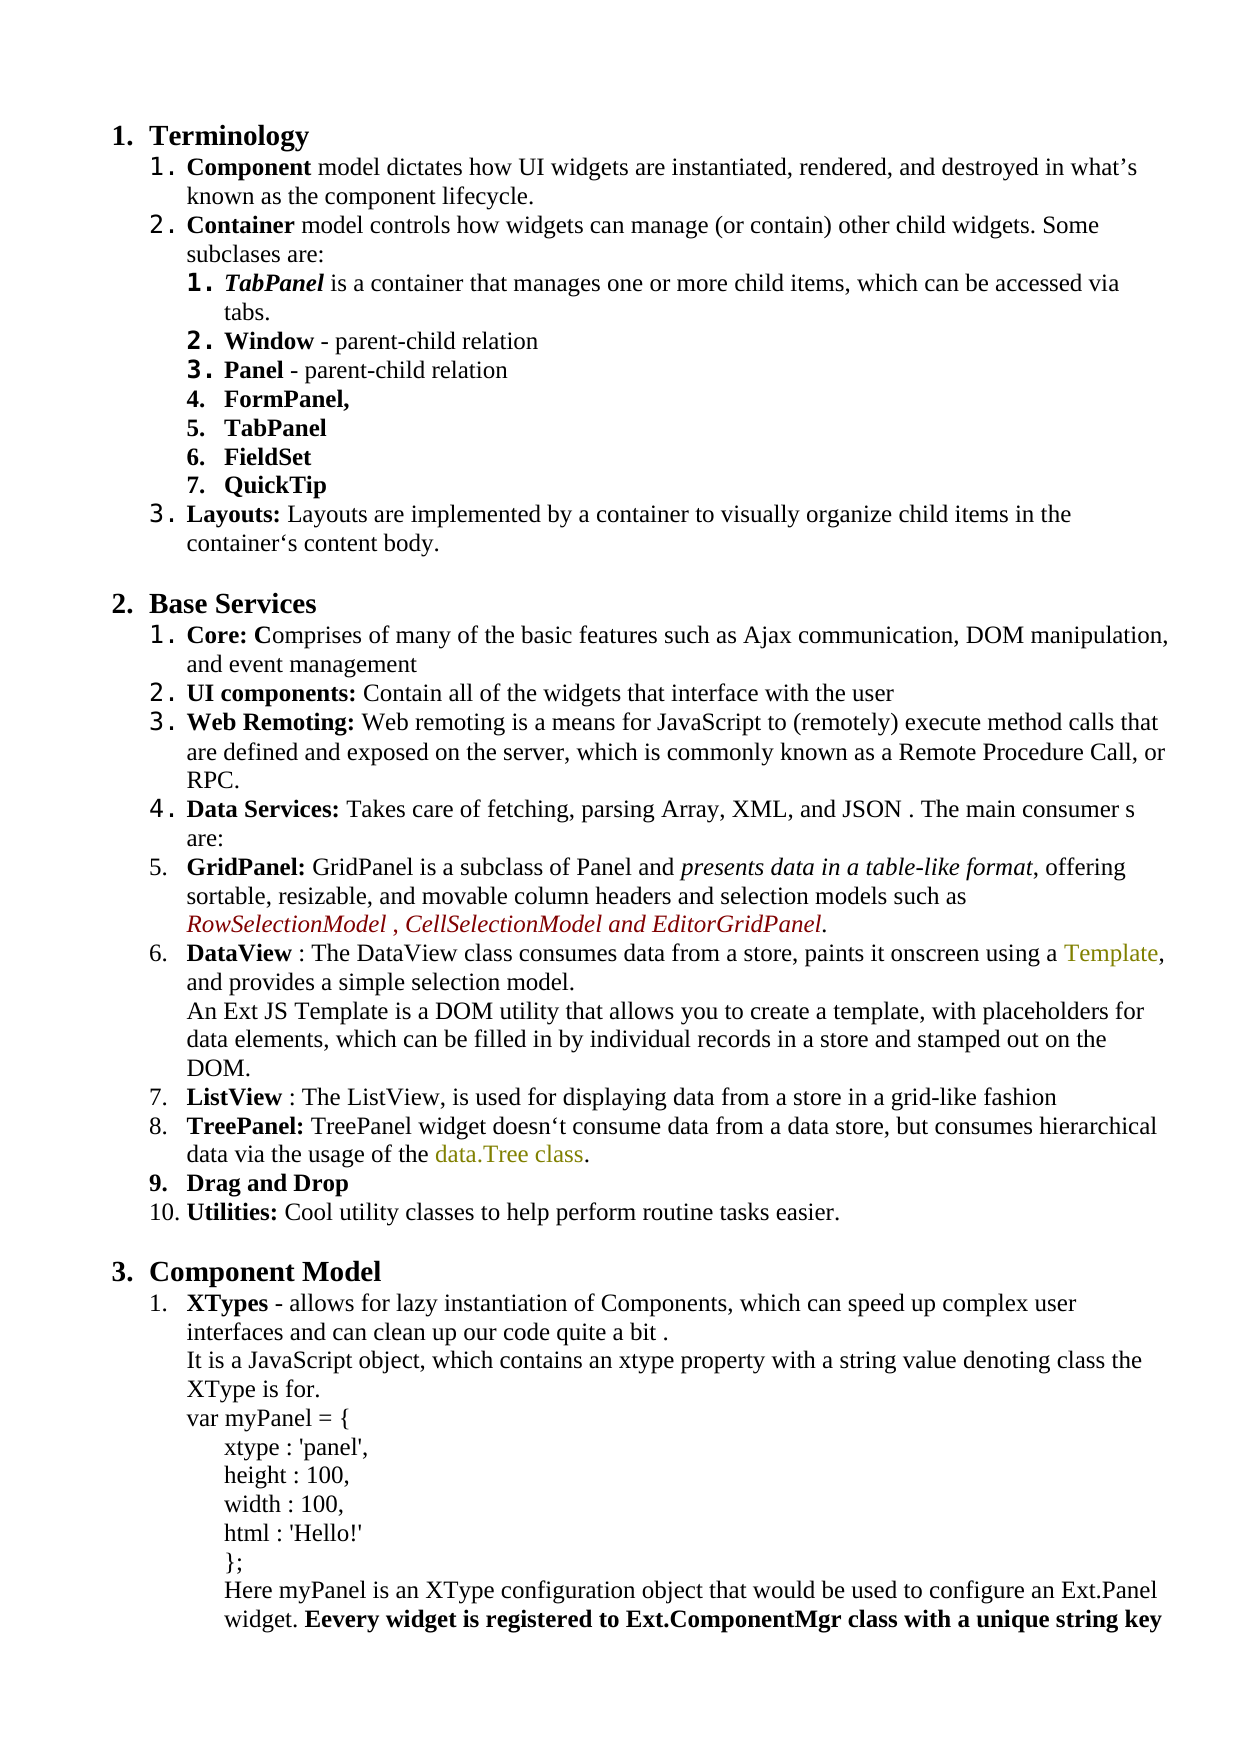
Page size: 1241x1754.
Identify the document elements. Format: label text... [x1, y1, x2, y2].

list Core: Comprises of many of the basic features such as Ajax communication, DOM manipulation, and event management [149, 620, 1169, 678]
list UI components: Contain all of the widgets that interface with the user [149, 678, 1169, 707]
list Data Services: Takes care of fetching, parsing Array, XML, and JSON . The main consumer s are: [149, 794, 1169, 852]
list Web Remoting: Web remoting is a means for JavaScript to (remotely) execute method calls that are defined and exposed on the server, which is commonly known as a Remote Procedure Call, or RPC. [149, 707, 1169, 794]
list TabPanel is a container that manages one or more child items, which can be accessed via tabs. [186, 268, 1169, 326]
list ListView : The ListView, is used for displaying data from a store in a grid-like fashion [149, 1082, 1169, 1111]
list FormPanel, [186, 384, 1169, 413]
list Container model controls how widgets can manage (or contain) other child widgets. Some subclases are: [149, 210, 1169, 268]
list TreePanel: TreePanel widget doesn‘t consume data from a data store, but consumes hierarchical data via the usage of the data.Tree class. [149, 1111, 1169, 1168]
list FieldSet [186, 442, 1169, 471]
list XTypes - allows for lazy instantiation of Components, which can speed up complex user interfaces and can clean up our code quite a bit . It is a JavaScript object, which contains an xtype property with a string value denoting class the XType is for. var myPanel = { [149, 1288, 1169, 1432]
list Panel - parent-child relation [186, 355, 1169, 384]
list GridPanel: GridPanel is a subclass of Panel and presents data in a table-like format, offering sortable, resizable, and movable column headers and selection models such as RowSelectionModel , CellSelectionModel and EditorGridPanel. [149, 852, 1169, 938]
list TabPanel [186, 413, 1169, 442]
list DataView : The DataView class consumes data from a store, paints it onscreen using a Template, and provides a simple selection model. An Ext JS Template is a DOM utility that allows you to create a template, with placeholders for data elements, which can be filled in by individual records in a store and stamped out on the DOM. [149, 938, 1169, 1082]
list QuickTip [186, 471, 1169, 499]
list Component Model [111, 1254, 1169, 1288]
list Window - parent-child relation [186, 326, 1169, 355]
list Terminology [111, 118, 1169, 152]
list Component model dictates how UI widgets are instantiated, rendered, and destroyed in what’s known as the component lifecycle. [149, 152, 1169, 210]
list Base Services [111, 586, 1169, 620]
list Drag and Drop [149, 1168, 1169, 1197]
list Layouts: Layouts are implemented by a container to visually organize child items in the container‘s content body. [149, 499, 1169, 586]
list xtype : 'panel', height : 100, width : 100, html : 'Hello!' }; Here myPanel is an XType configuration object that would be used to configure an Ext.Panel widget. Eevery widget is registered to Ext.ComponentMgr class with a unique string key [186, 1432, 1169, 1633]
list Utilities: Cool utility classes to help perform routine tasks easier. [149, 1197, 1169, 1254]
